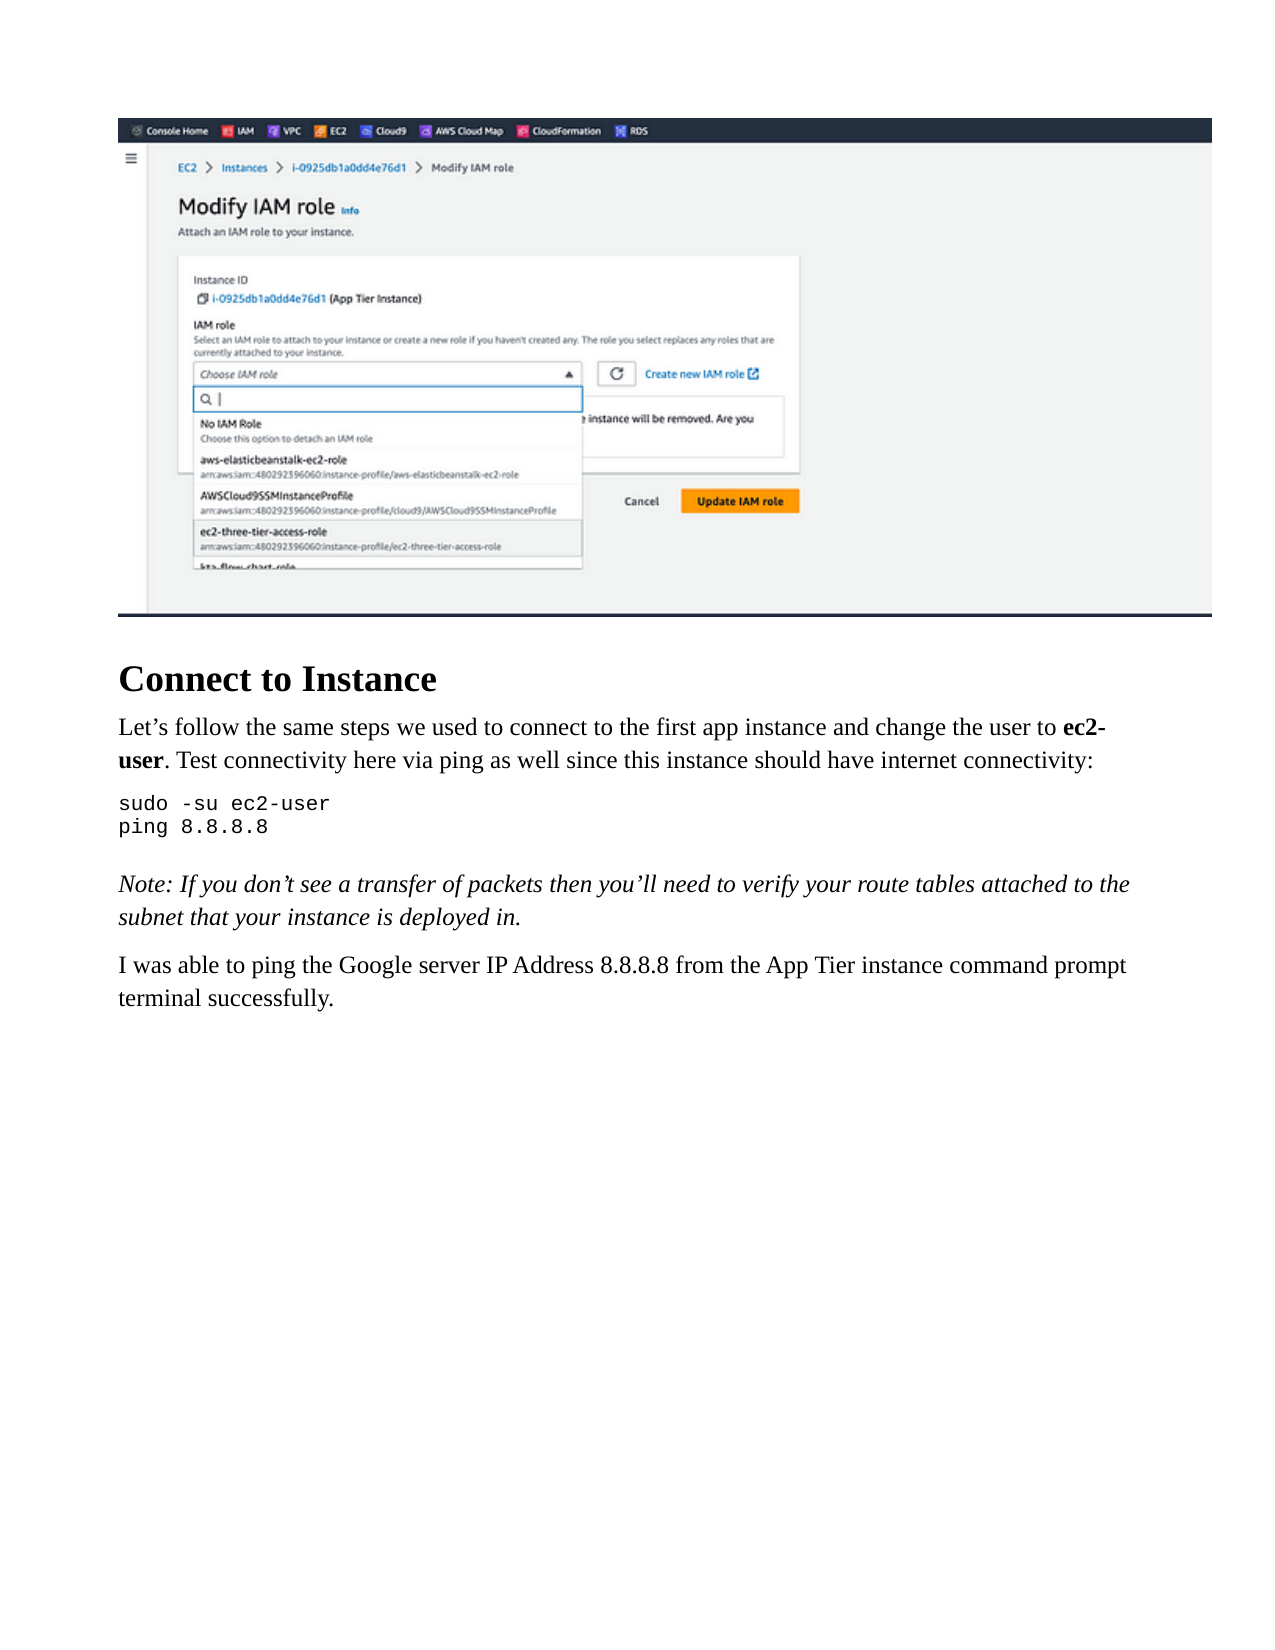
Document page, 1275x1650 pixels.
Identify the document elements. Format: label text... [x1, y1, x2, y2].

picture [118, 118, 1212, 617]
text Let’s follow the same steps we used to connect to the first app instance and change the user to ec2-user. Test connectivity here via ping as well since this instance should have internet connectivity: [118, 712, 1157, 774]
text Note: If you don’t see a transfer of packets then you’ll need to verify your route tables attached to the subnet that your instance is deployed in. [118, 869, 1157, 931]
text I was able to ping the Google server IP Address 8.8.8.8 from the App Tier instance command prompt terminal successfully. [118, 950, 1157, 1012]
subtitle Connect to Instance [118, 656, 1157, 699]
text sudo -su ec2-user [118, 792, 1157, 816]
text ping 8.8.8.8 [118, 816, 1157, 840]
